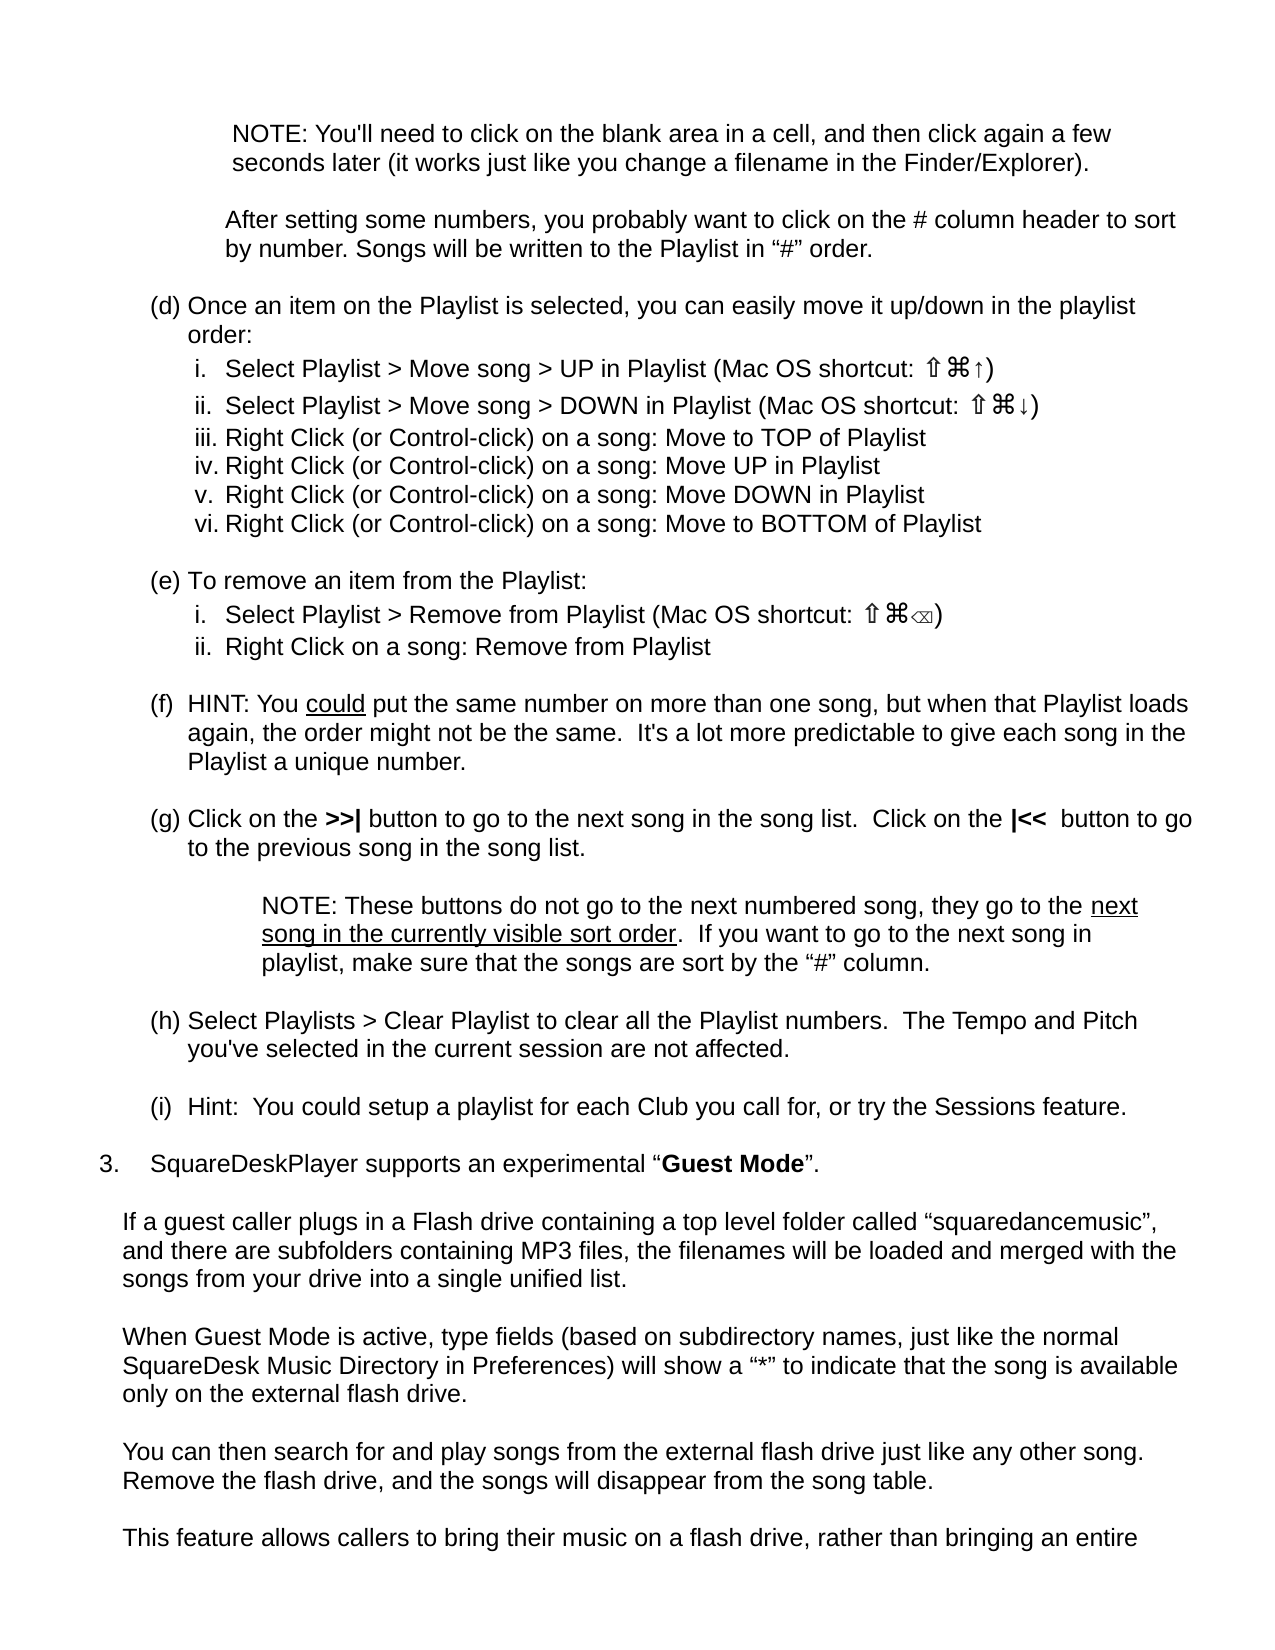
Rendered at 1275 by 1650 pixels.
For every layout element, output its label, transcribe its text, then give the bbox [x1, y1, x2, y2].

list Right Click (or Control-click) on a song: Move to BOTTOM of Playlist [187, 509, 1200, 566]
list Once an item on the Playlist is selected, you can easily move it up/down in the playlist order: [150, 291, 1200, 349]
list Hint: You could setup a playlist for each Club you call for, or try the Sessions feature. [150, 1092, 1200, 1149]
list Right Click (or Control-click) on a song: Move to TOP of Playlist [187, 422, 1200, 451]
list Right Click (or Control-click) on a song: Move UP in Playlist [187, 451, 1200, 480]
list Right Click (or Control-click) on a song: Move DOWN in Playlist [187, 480, 1200, 509]
list Select Playlist > Move song > DOWN in Playlist (Mac OS shortcut: ⇧⌘↓) [187, 386, 1200, 422]
list SquareDeskPlayer supports an experimental “Guest Mode”. If a guest caller plugs in a Flash drive containing a top level folder called “squaredancemusic”, and there are subfolders containing MP3 files, the filenames will be loaded and merged with the songs from your drive into a single unified list. When Guest Mode is active, type fields (based on subdirectory names, just like the normal SquareDesk Music Directory in Preferences) will show a “*” to indicate that the song is available only on the external flash drive. You can then search for and play songs from the external flash drive just like any other song. Remove the flash drive, and the songs will disappear from the song table. This feature allows callers to bring their music on a flash drive, rather than bringing an entire [92, 1149, 1200, 1552]
list Right Click on a song: Remove from Playlist [187, 632, 1200, 689]
list Select Playlist > Move song > UP in Playlist (Mac OS shortcut: ⇧⌘↑) [187, 349, 1200, 386]
list Select Playlist > Remove from Playlist (Mac OS shortcut: ⇧⌘⌫) [187, 595, 1200, 632]
list HINT: You could put the same number on more than one song, but when that Playlist loads again, the order might not be the same. It's a lot more predictable to give each song in the Playlist a unique number. [150, 689, 1200, 804]
list Click on the >>| button to go to the next song in the song list. Click on the |<< button to go to the previous song in the song list. NOTE: These buttons do not go to the next numbered song, they go to the next song in the currently visible sort order. If you want to go to the next song in playlist, make sure that the songs are sort by the “#” column. [150, 804, 1200, 1006]
list To remove an item from the Playlist: [150, 566, 1200, 595]
list Select Playlists > Clear Playlist to clear all the Playlist numbers. The Tempo and Pitch you've selected in the current session are not affected. [150, 1006, 1200, 1092]
list NOTE: You'll need to click on the blank area in a cell, and then click again a few seconds later (it works just like you change a filename in the Finder/Explorer). After setting some numbers, you probably want to click on the # column header to sort by number. Songs will be written to the Playlist in “#” order. [187, 90, 1200, 291]
